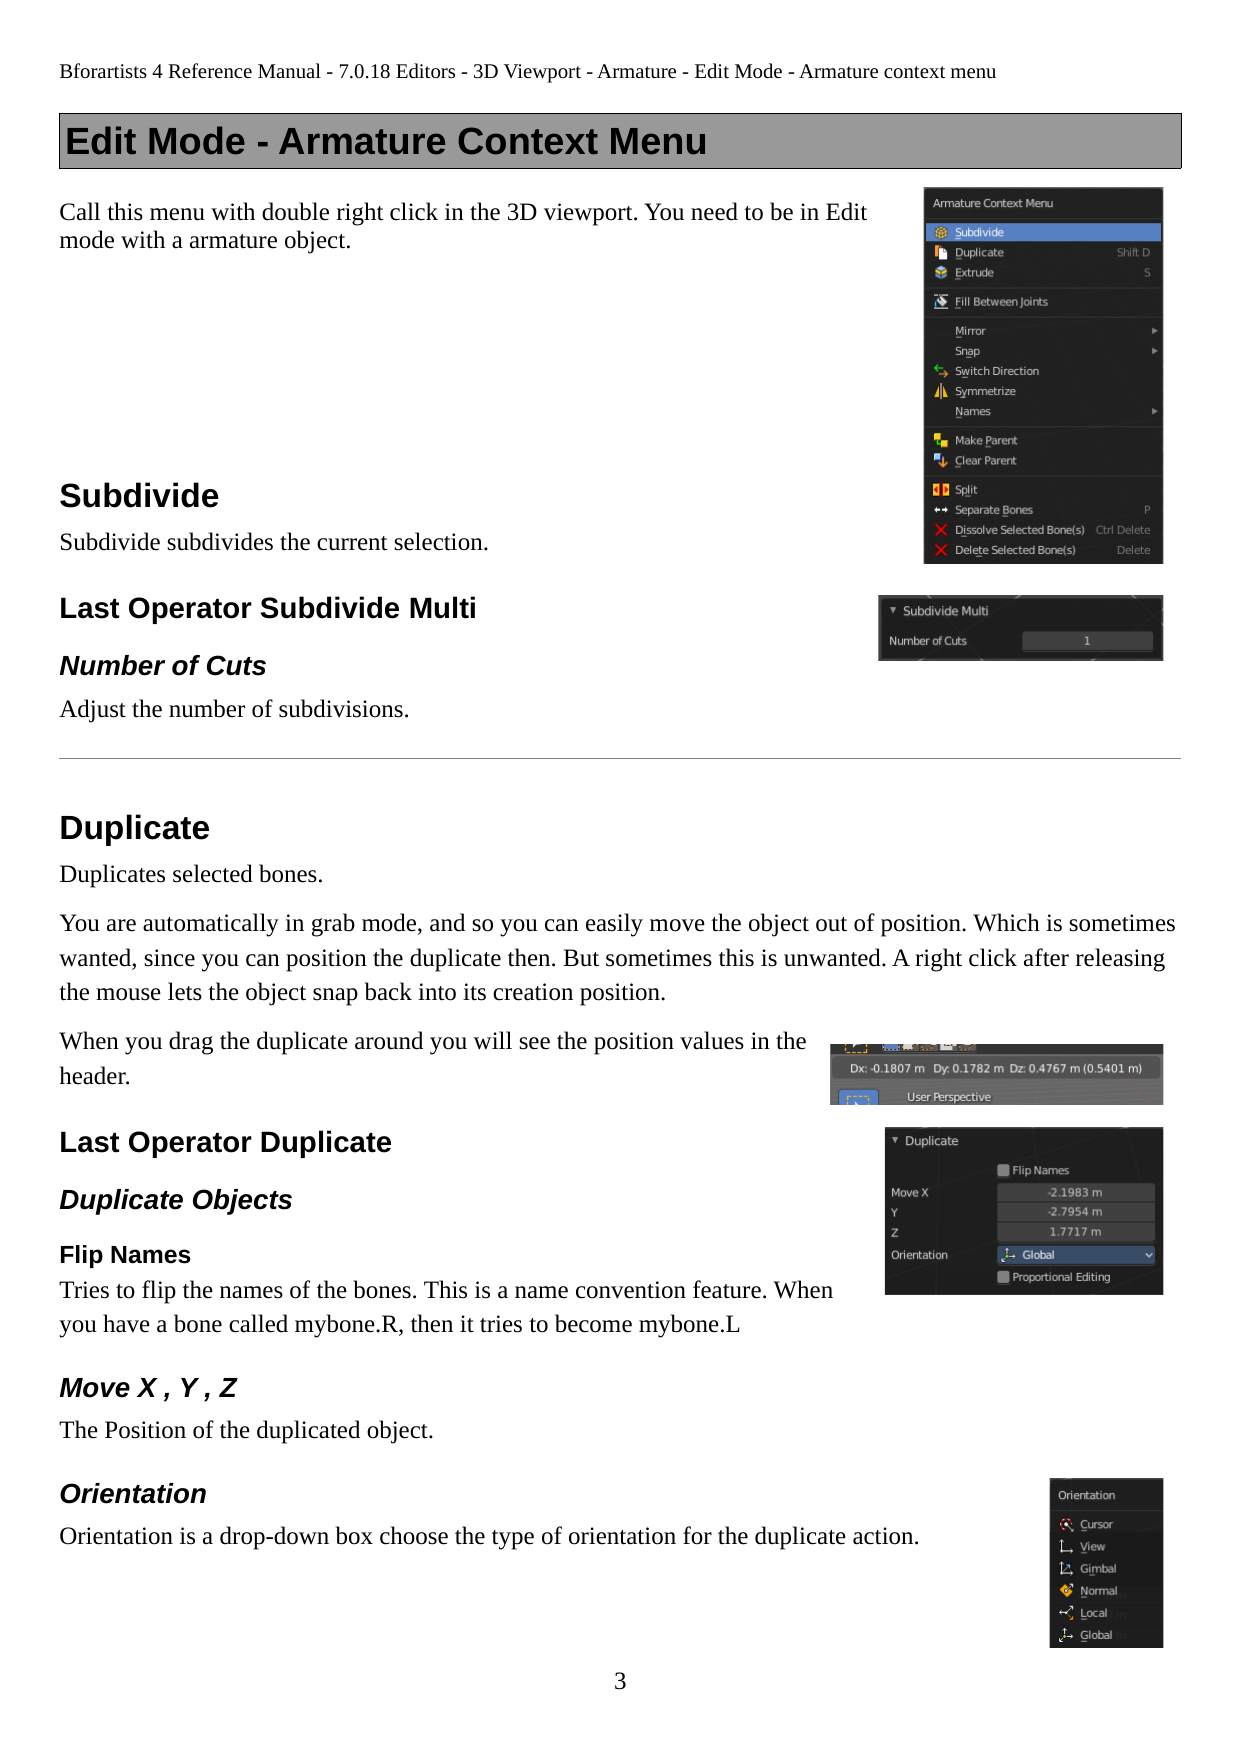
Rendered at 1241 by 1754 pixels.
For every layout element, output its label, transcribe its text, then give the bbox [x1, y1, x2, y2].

picture [1049, 1478, 1164, 1648]
subtitle [1164, 1240, 1181, 1269]
subtitle Duplicate Objects [59, 1183, 884, 1215]
text Adjust the number of subdivisions. [59, 694, 1181, 723]
subtitle Last Operator Subdivide Multi [59, 591, 1181, 625]
subtitle Number of Cuts [59, 650, 1181, 682]
text Tries to flip the names of the bones. This is a name convention feature. When you have a bone called mybone.R, then it tries to become mybone.L [59, 1275, 1181, 1338]
text Subdivide subdivides the current selection. [59, 527, 923, 556]
subtitle Flip Names [59, 1240, 884, 1269]
picture [830, 1044, 1164, 1105]
text Orientation is a drop-down box choose the type of orientation for the duplicate action. [59, 1521, 1049, 1550]
table_header Edit Mode - Armature Context Menu [60, 114, 1181, 168]
subtitle [1164, 476, 1181, 515]
subtitle Move X , Y , Z [59, 1371, 1181, 1403]
text The Position of the duplicated object. [59, 1415, 1181, 1444]
picture [878, 595, 1164, 661]
picture [923, 187, 1164, 564]
subtitle Last Operator Duplicate [59, 1124, 1181, 1158]
text Duplicates selected bones. [59, 859, 1181, 888]
text When you drag the duplicate around you will see the position values in the header. [59, 1026, 1181, 1044]
subtitle [1164, 1183, 1181, 1215]
subtitle Subdivide [59, 476, 923, 515]
picture [884, 1127, 1164, 1295]
text Call this menu with double right click in the 3D viewport. You need to be in Edit mode with a armature object. [59, 197, 923, 254]
subtitle Orientation [59, 1477, 1181, 1509]
subtitle Duplicate [59, 808, 1181, 847]
text You are automatically in grab mode, and so you can easily move the object out of position. Which is sometimes wanted, since you can position the duplicate then. But sometimes this is unwanted. A right click after releasing the mouse lets the object snap back into its creation position. [59, 908, 1181, 1006]
